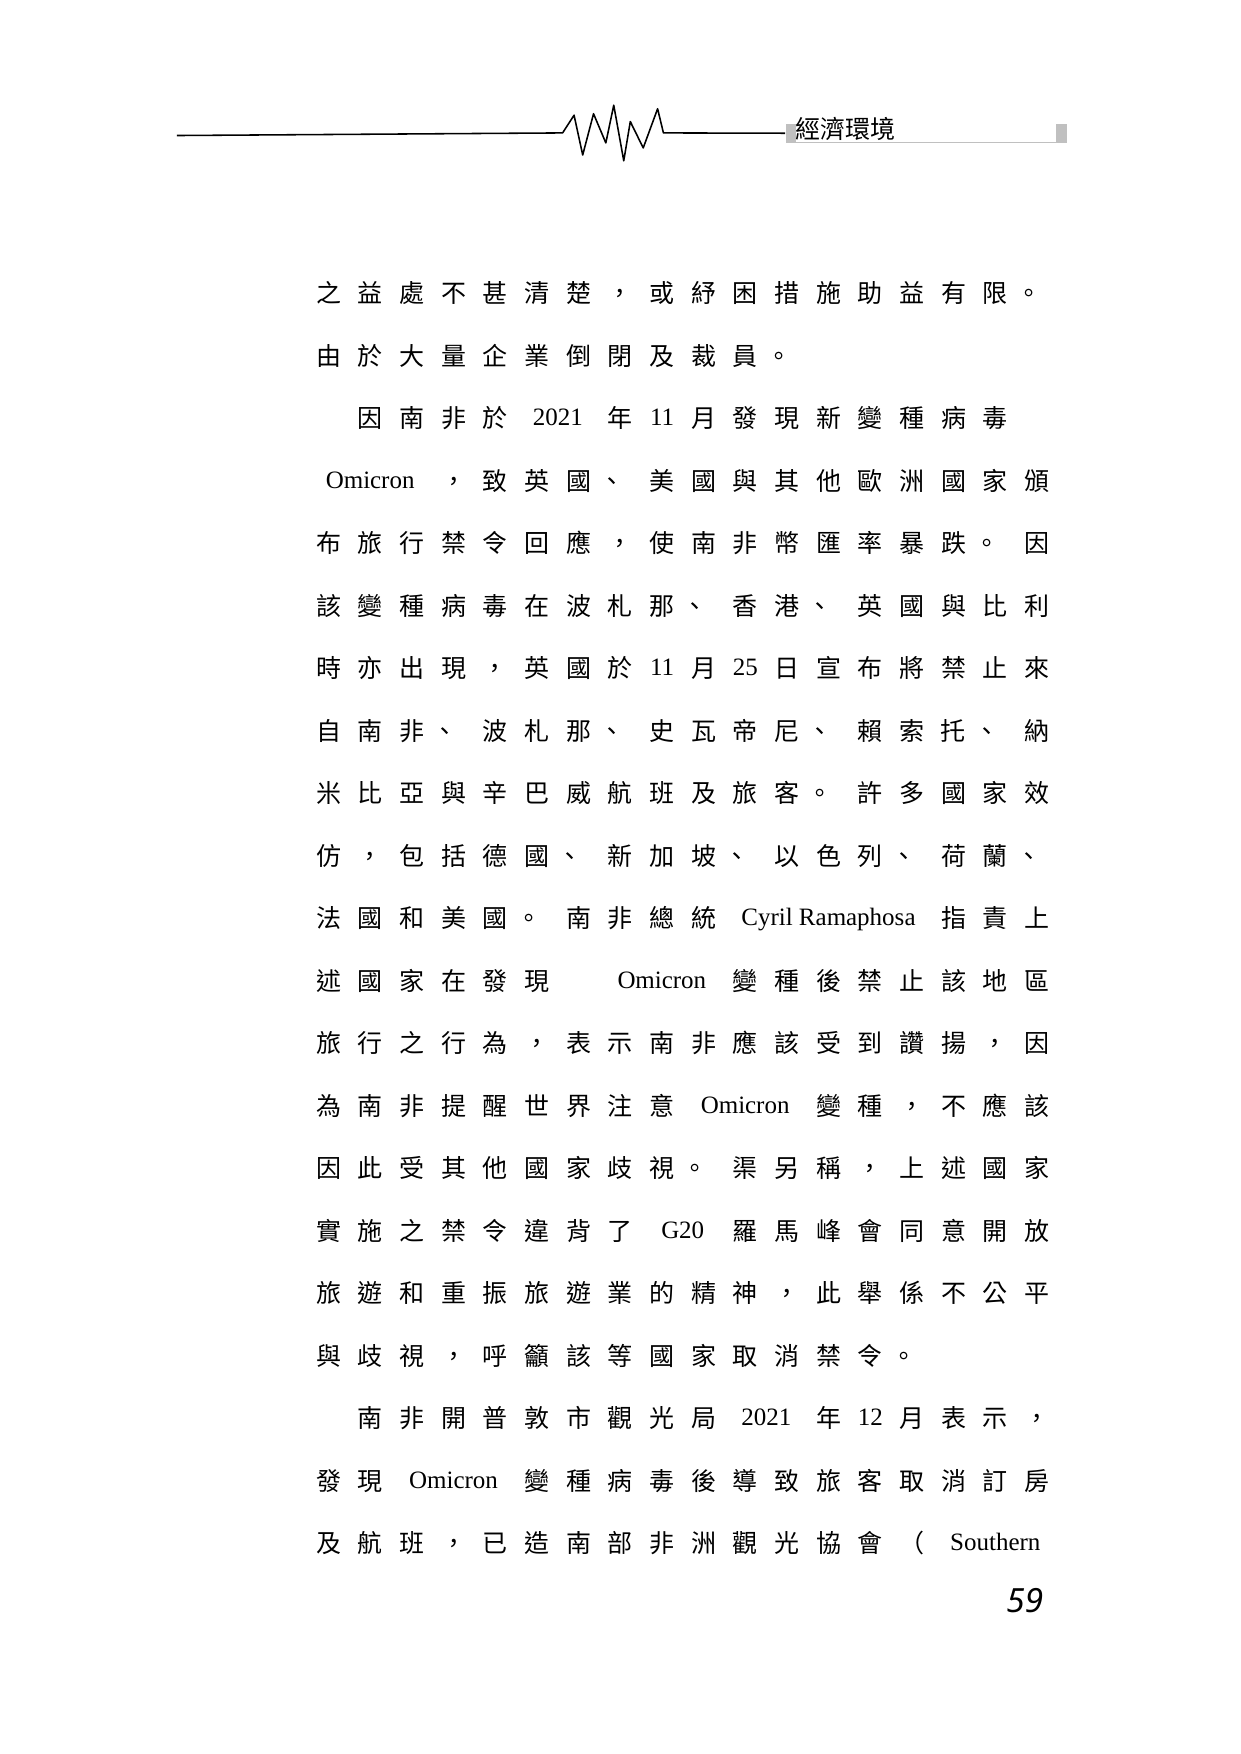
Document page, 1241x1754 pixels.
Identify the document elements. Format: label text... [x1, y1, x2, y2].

text 南非開普敦市觀光局2021年12月表示，發現Omicron變種病毒後導致旅客取消訂房及航班，已造南部非洲觀光協會（Southern [281, 1375, 1058, 1563]
text 之益處不甚清楚，或紓困措施助益有限。由於大量企業倒閉及裁員。 [281, 250, 1058, 375]
text 因南非於2021年11月發現新變種病毒Omicron，致英國、美國與其他歐洲國家頒布旅行禁令回應，使南非幣匯率暴跌。因該變種病毒在波札那、香港、英國與比利時亦出現，英國於11月25日宣布將禁止來自南非、波札那、史瓦帝尼、賴索托、納米比亞與辛巴威航班及旅客。許多國家效仿，包括德國、新加坡、以色列、荷蘭、法國和美國。南非總統Cyril Ramaphosa指責上述國家在發現 Omicron變種後禁止該地區旅行之行為，表示南非應該受到讚揚，因為南非提醒世界注意Omicron變種，不應該因此受其他國家歧視。渠另稱，上述國家實施之禁令違背了G20羅馬峰會同意開放旅遊和重振旅遊業的精神，此舉係不公平與歧視，呼籲該等國家取消禁令。 [281, 375, 1058, 1375]
